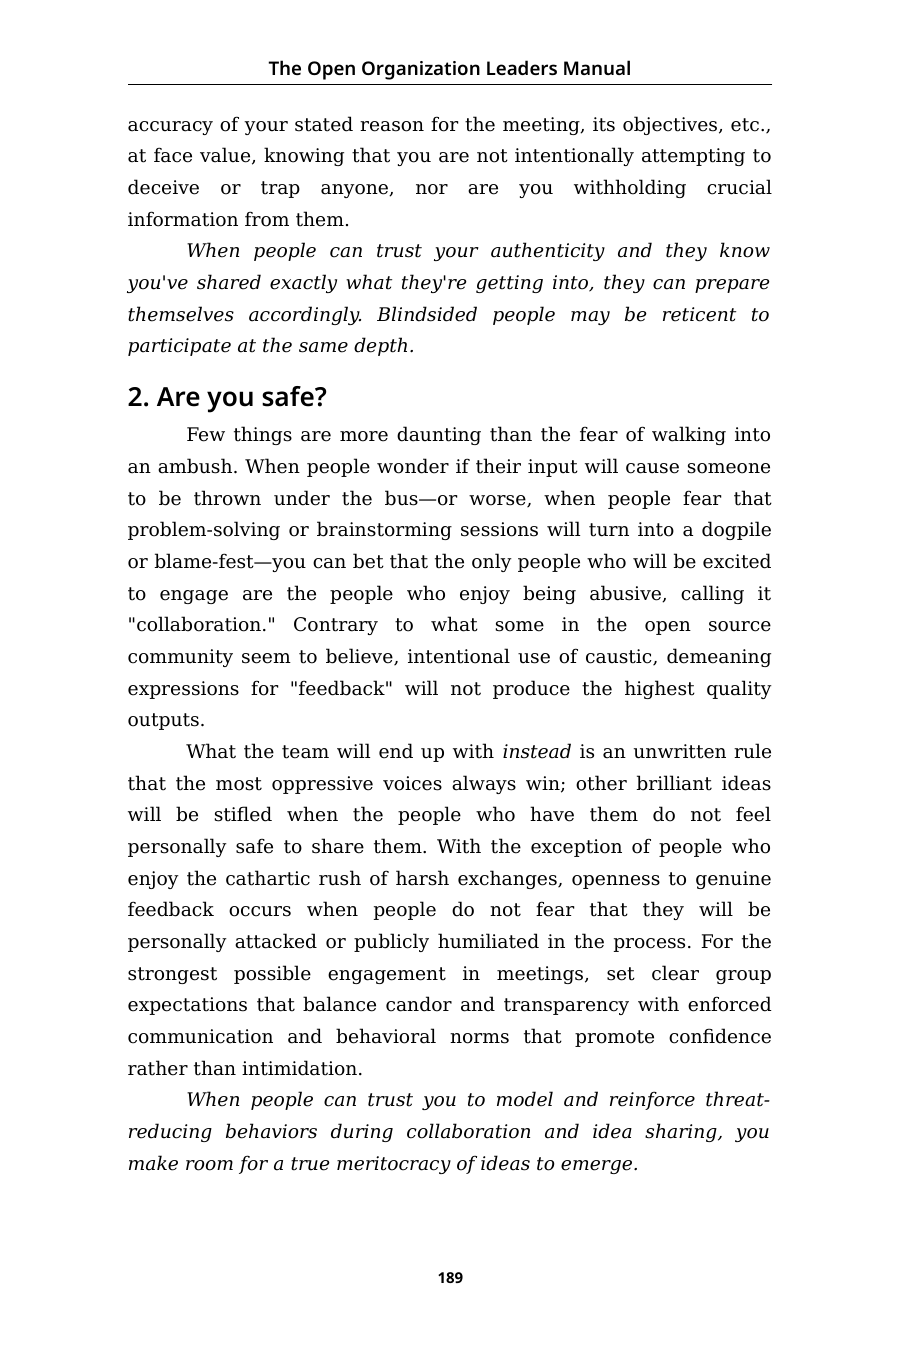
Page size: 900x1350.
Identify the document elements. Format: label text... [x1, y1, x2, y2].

text accuracy of your stated reason for the meeting, its objectives, etc., at face value, knowing that you are not intentionally attempting to deceive or trap anyone, nor are you withholding crucial information from them. [127, 114, 772, 231]
text What the team will end up with instead is an unwritten rule that the most oppressive voices always win; other brilliant ideas will be stifled when the people who have them do not feel personally safe to share them. With the exception of people who enjoy the cathartic rush of harsh exchanges, openness to genuine feedback occurs when people do not fear that they will be personally attacked or publicly humiliated in the process. For the strongest possible engagement in meetings, set clear group expectations that balance candor and transparency with enforced communication and behavioral norms that promote confidence rather than intimidation. [127, 741, 772, 1080]
text When people can trust your authenticity and they know you've shared exactly what they're getting into, they can prepare themselves accordingly. Blindsided people may be reticent to participate at the same depth. [127, 241, 772, 357]
subtitle 2. Are you safe? [127, 382, 772, 412]
text Few things are more daunting than the fear of walking into an ambush. When people wonder if their input will cause someone to be thrown under the bus—or worse, when people fear that problem-solving or brainstorming sessions will turn into a dogpile or blame-fest—you can bet that the only people who will be excited to engage are the people who enjoy being abusive, calling it "collaboration." Contrary to what some in the open source community seem to believe, intentional use of caustic, demeaning expressions for "feedback" will not produce the highest quality outputs. [127, 424, 772, 731]
text When people can trust you to model and reinforce threat-reducing behaviors during collaboration and idea sharing, you make room for a true meritocracy of ideas to emerge. [127, 1089, 772, 1175]
